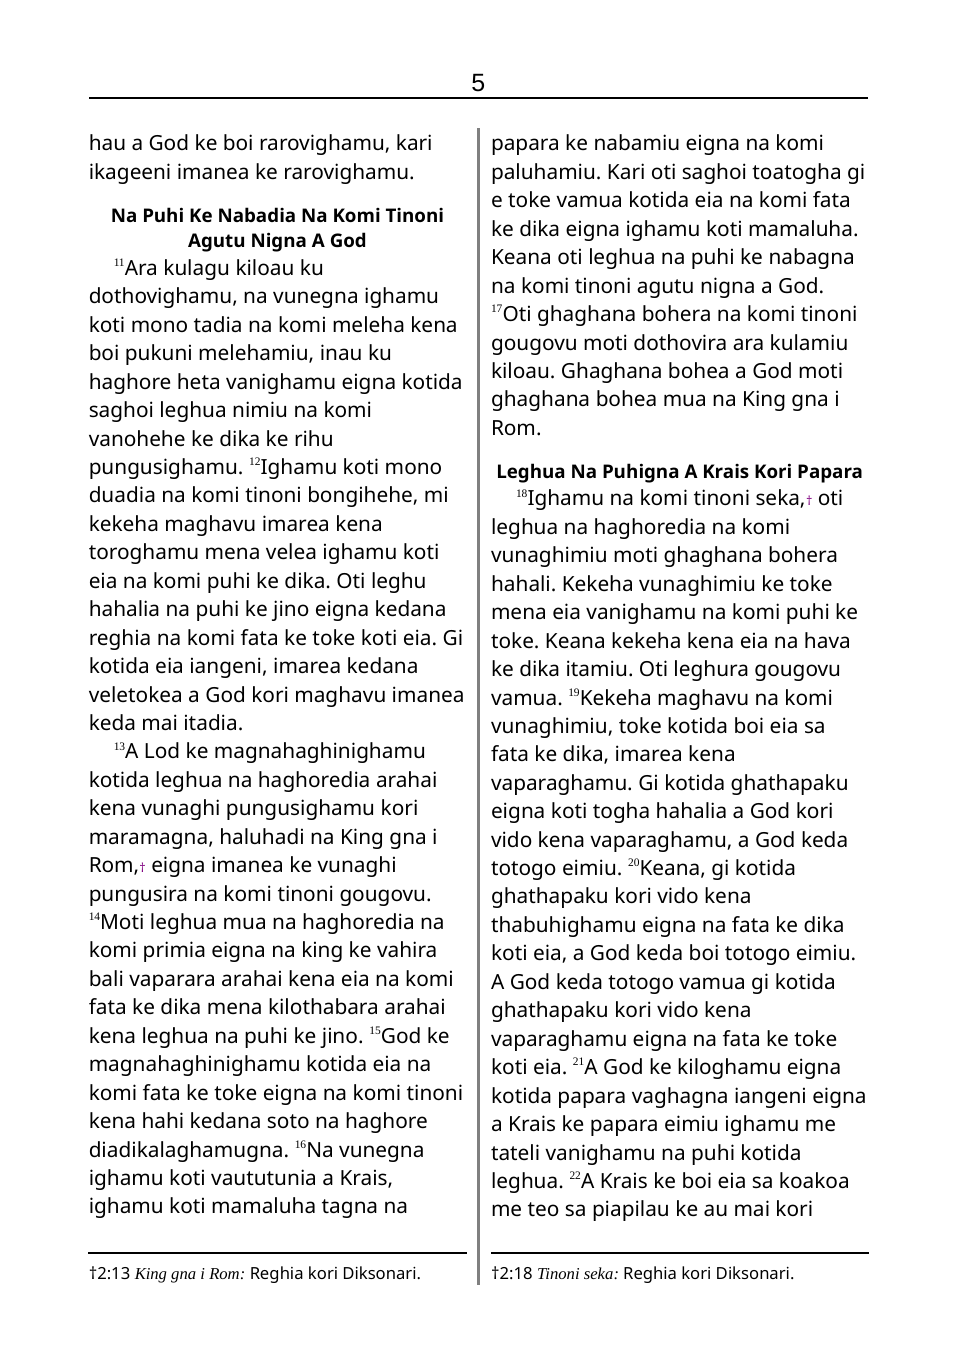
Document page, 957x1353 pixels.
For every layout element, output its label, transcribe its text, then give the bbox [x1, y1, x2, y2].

text 2:18 Tinoni seka: Reghia kori Diksonari. [491, 1262, 868, 1284]
text 11Ara kulagu kiloau ku dothovighamu, na vunegna ighamu koti mono tadia na komi meleha kena boi pukuni melehamiu, inau ku haghore heta vanighamu eigna kotida saghoi leghua nimiu na komi vanohehe ke dika ke rihu pungusighamu. 12Ighamu koti mono duadia na komi tinoni bongihehe, mi kekeha maghavu imarea kena toroghamu mena velea ighamu koti eia na komi puhi ke dika. Oti leghu hahalia na puhi ke jino eigna kedana reghia na komi fata ke toke koti eia. Gi kotida eia iangeni, imarea kedana veletokea a God kori maghavu imanea keda mai itadia. [88, 253, 466, 737]
text 2:13 King gna i Rom: Reghia kori Diksonari. [88, 1262, 466, 1284]
text 18Ighamu na komi tinoni seka, oti leghua na haghoredia na komi vunaghimiu moti ghaghana bohera hahali. Kekeha vunaghimiu ke toke mena eia vanighamu na komi puhi ke toke. Keana kekeha kena eia na hava ke dika itamiu. Oti leghura gougovu vamua. 19Kekeha maghavu na komi vunaghimiu, toke kotida boi eia sa fata ke dika, imarea kena vaparaghamu. Gi kotida ghathapaku eigna koti togha hahalia a God kori vido kena vaparaghamu, a God keda totogo eimiu. 20Keana, gi kotida ghathapaku kori vido kena thabuhighamu eigna na fata ke dika koti eia, a God keda boi totogo eimiu. A God keda totogo vamua gi kotida ghathapaku kori vido kena vaparaghamu eigna na fata ke toke koti eia. 21A God ke kiloghamu eigna kotida papara vaghagna iangeni eigna a Krais ke papara eimiu ighamu me tateli vanighamu na puhi kotida leghua. 22A Krais ke boi eia sa koakoa me teo sa piapilau ke au mai kori [491, 483, 868, 1223]
text Leghua Na Puhigna A Krais Kori Papara [491, 458, 868, 483]
text hau a God ke boi rarovighamu, kari ikageeni imanea ke rarovighamu. [88, 128, 466, 185]
text 13A Lod ke magnahaghinighamu kotida leghua na haghoredia arahai kena vunaghi pungusighamu kori maramagna, haluhadi na King gna i Rom, eigna imanea ke vunaghi pungusira na komi tinoni gougovu. 14Moti leghua mua na haghoredia na komi primia eigna na king ke vahira bali vaparara arahai kena eia na komi fata ke dika mena kilothabara arahai kena leghua na puhi ke jino. 15God ke magnahaghinighamu kotida eia na komi fata ke toke eigna na komi tinoni kena hahi kedana soto na haghore diadikalaghamugna. 16Na vunegna ighamu koti vaututunia a Krais, ighamu koti mamaluha tagna na [88, 737, 466, 1220]
text papara ke nabamiu eigna na komi paluhamiu. Kari oti saghoi toatogha gi e toke vamua kotida eia na komi fata ke dika eigna ighamu koti mamaluha. Keana oti leghua na puhi ke nabagna na komi tinoni agutu nigna a God. 17Oti ghaghana bohera na komi tinoni gougovu moti dothovira ara kulamiu kiloau. Ghaghana bohea a God moti ghaghana bohea mua na King gna i Rom. [491, 128, 868, 441]
text Na Puhi Ke Nabadia Na Komi Tinoni Agutu Nigna A God [88, 202, 466, 253]
